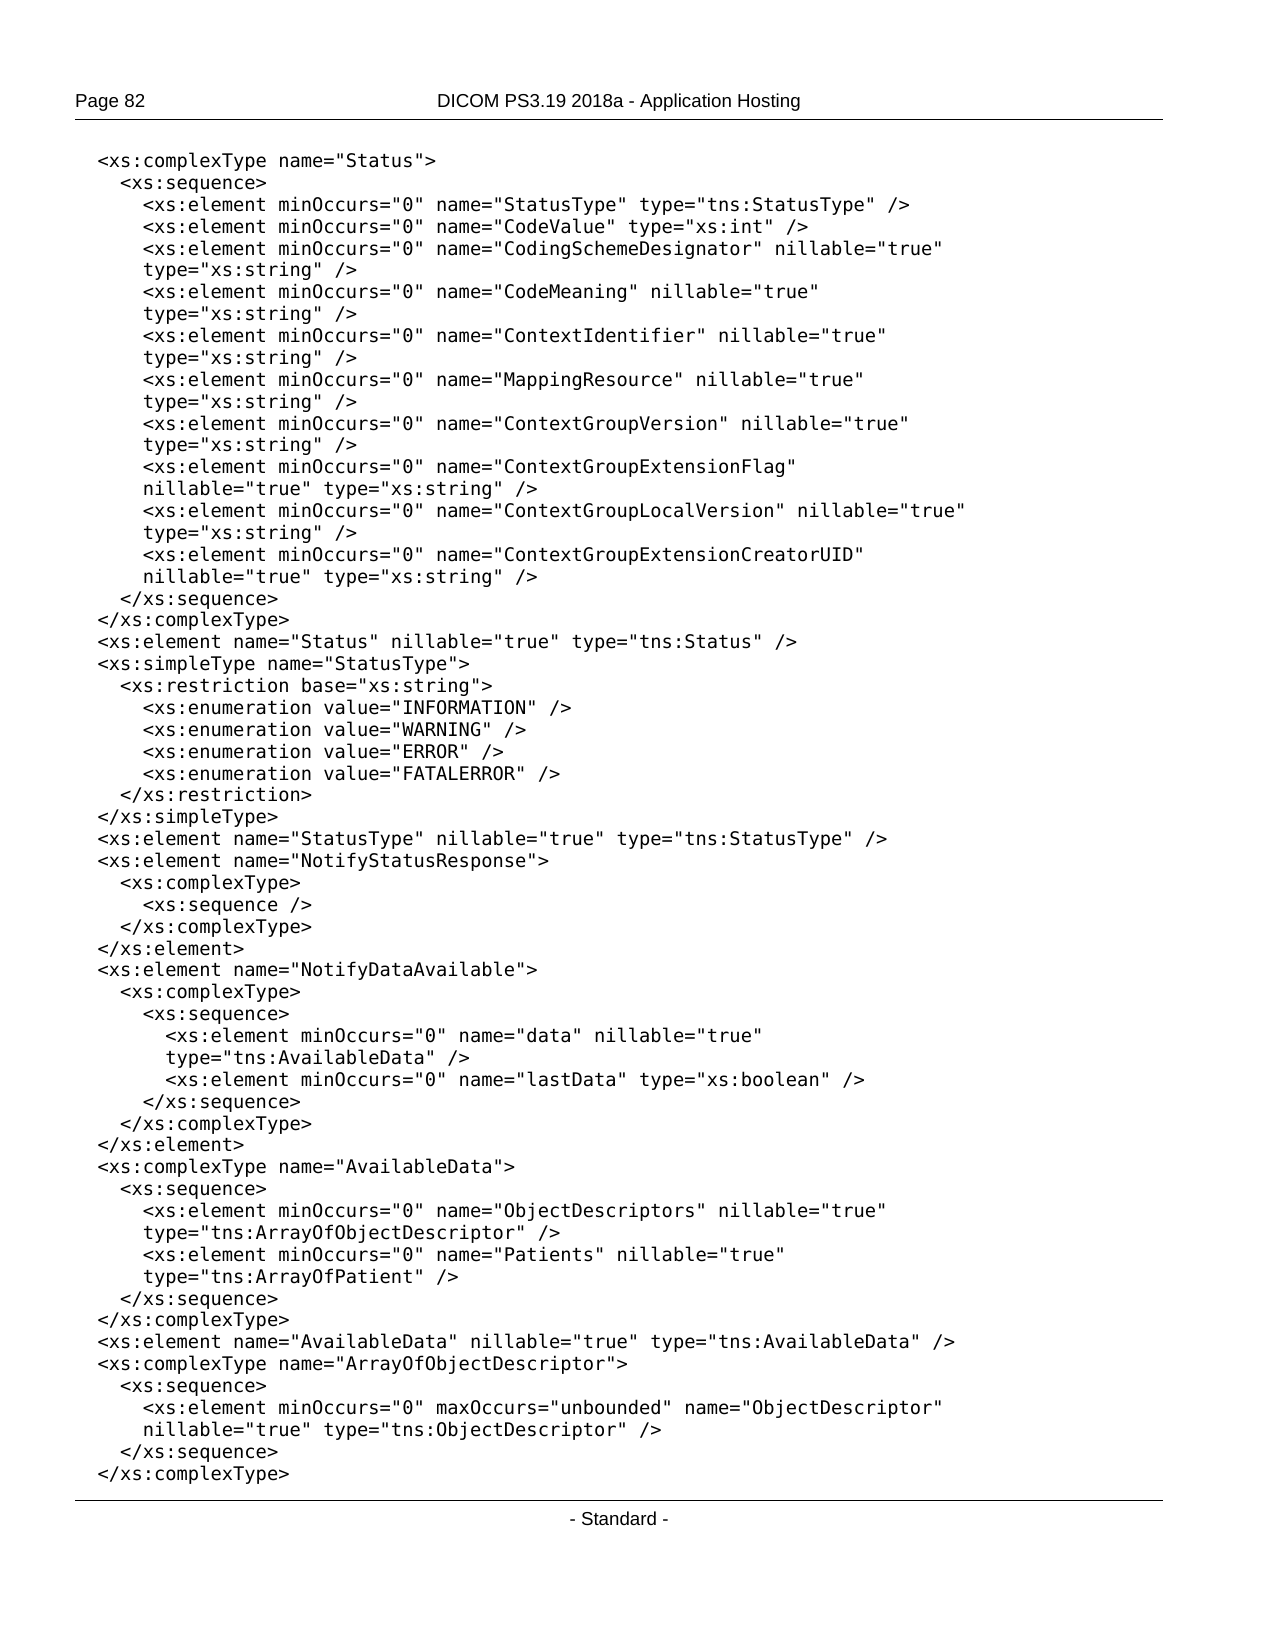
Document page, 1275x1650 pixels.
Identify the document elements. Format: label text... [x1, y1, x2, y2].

text <xs:complexType name="Status"> <xs:sequence> <xs:element minOccurs="0" name="StatusType" type="tns:StatusType" /> <xs:element minOccurs="0" name="CodeValue" type="xs:int" /> <xs:element minOccurs="0" name="CodingSchemeDesignator" nillable="true" type="xs:string" /> <xs:element minOccurs="0" name="CodeMeaning" nillable="true" type="xs:string" /> <xs:element minOccurs="0" name="ContextIdentifier" nillable="true" type="xs:string" /> <xs:element minOccurs="0" name="MappingResource" nillable="true" type="xs:string" /> <xs:element minOccurs="0" name="ContextGroupVersion" nillable="true" type="xs:string" /> <xs:element minOccurs="0" name="ContextGroupExtensionFlag" nillable="true" type="xs:string" /> <xs:element minOccurs="0" name="ContextGroupLocalVersion" nillable="true" type="xs:string" /> <xs:element minOccurs="0" name="ContextGroupExtensionCreatorUID" nillable="true" type="xs:string" /> </xs:sequence> </xs:complexType> <xs:element name="Status" nillable="true" type="tns:Status" /> <xs:simpleType name="StatusType"> <xs:restriction base="xs:string"> <xs:enumeration value="INFORMATION" /> <xs:enumeration value="WARNING" /> <xs:enumeration value="ERROR" /> <xs:enumeration value="FATALERROR" /> </xs:restriction> </xs:simpleType> <xs:element name="StatusType" nillable="true" type="tns:StatusType" /> <xs:element name="NotifyStatusResponse"> <xs:complexType> <xs:sequence /> </xs:complexType> </xs:element> <xs:element name="NotifyDataAvailable"> <xs:complexType> <xs:sequence> <xs:element minOccurs="0" name="data" nillable="true" type="tns:AvailableData" /> <xs:element minOccurs="0" name="lastData" type="xs:boolean" /> </xs:sequence> </xs:complexType> </xs:element> <xs:complexType name="AvailableData"> <xs:sequence> <xs:element minOccurs="0" name="ObjectDescriptors" nillable="true" type="tns:ArrayOfObjectDescriptor" /> <xs:element minOccurs="0" name="Patients" nillable="true" type="tns:ArrayOfPatient" /> </xs:sequence> </xs:complexType> <xs:element name="AvailableData" nillable="true" type="tns:AvailableData" /> <xs:complexType name="ArrayOfObjectDescriptor"> <xs:sequence> <xs:element minOccurs="0" maxOccurs="unbounded" name="ObjectDescriptor" nillable="true" type="tns:ObjectDescriptor" /> </xs:sequence> </xs:complexType> [75, 150, 1162, 1484]
